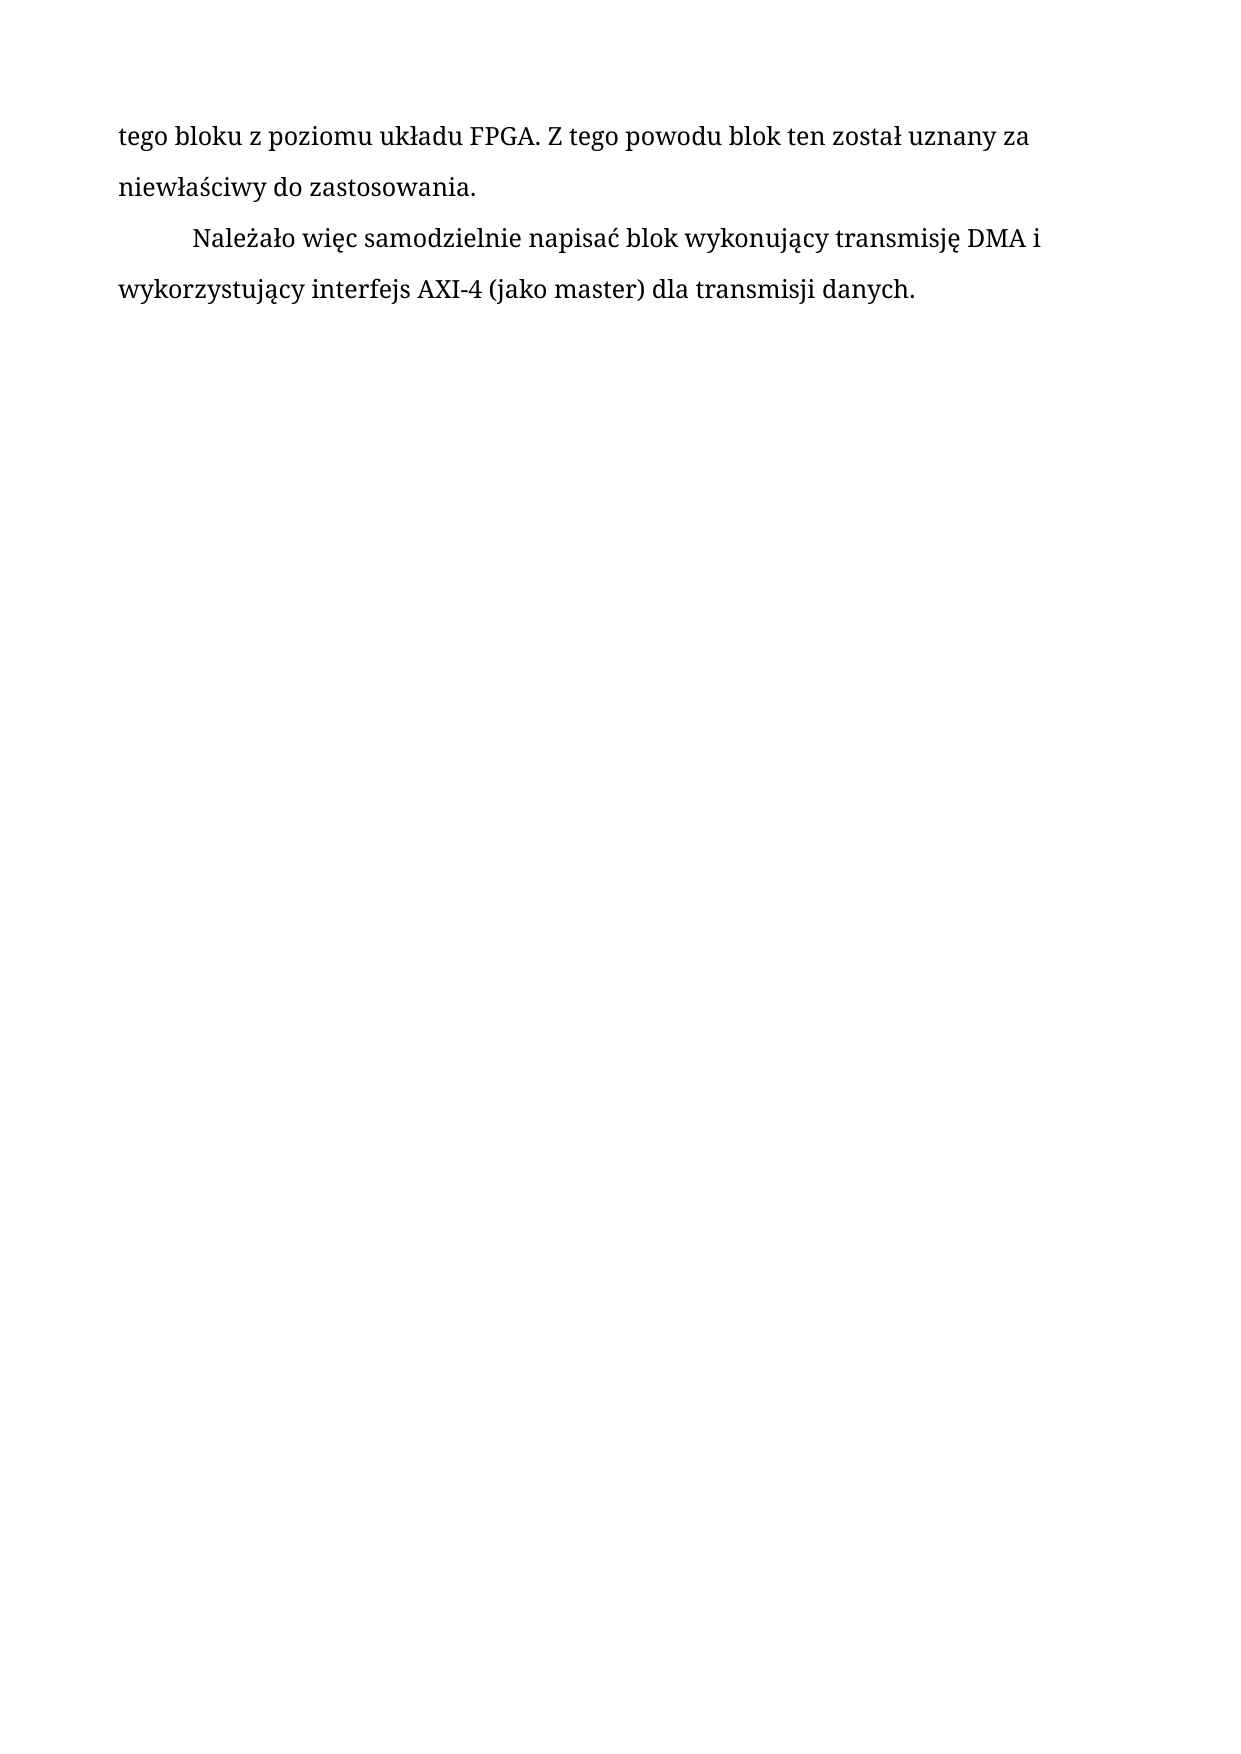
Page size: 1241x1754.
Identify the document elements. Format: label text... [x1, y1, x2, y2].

text tego bloku z poziomu układu FPGA. Z tego powodu blok ten został uznany za niewłaściwy do zastosowania. Należało więc samodzielnie napisać blok wykonujący transmisję DMA i wykorzystujący interfejs AXI-4 (jako master) dla transmisji danych. [118, 118, 1122, 305]
